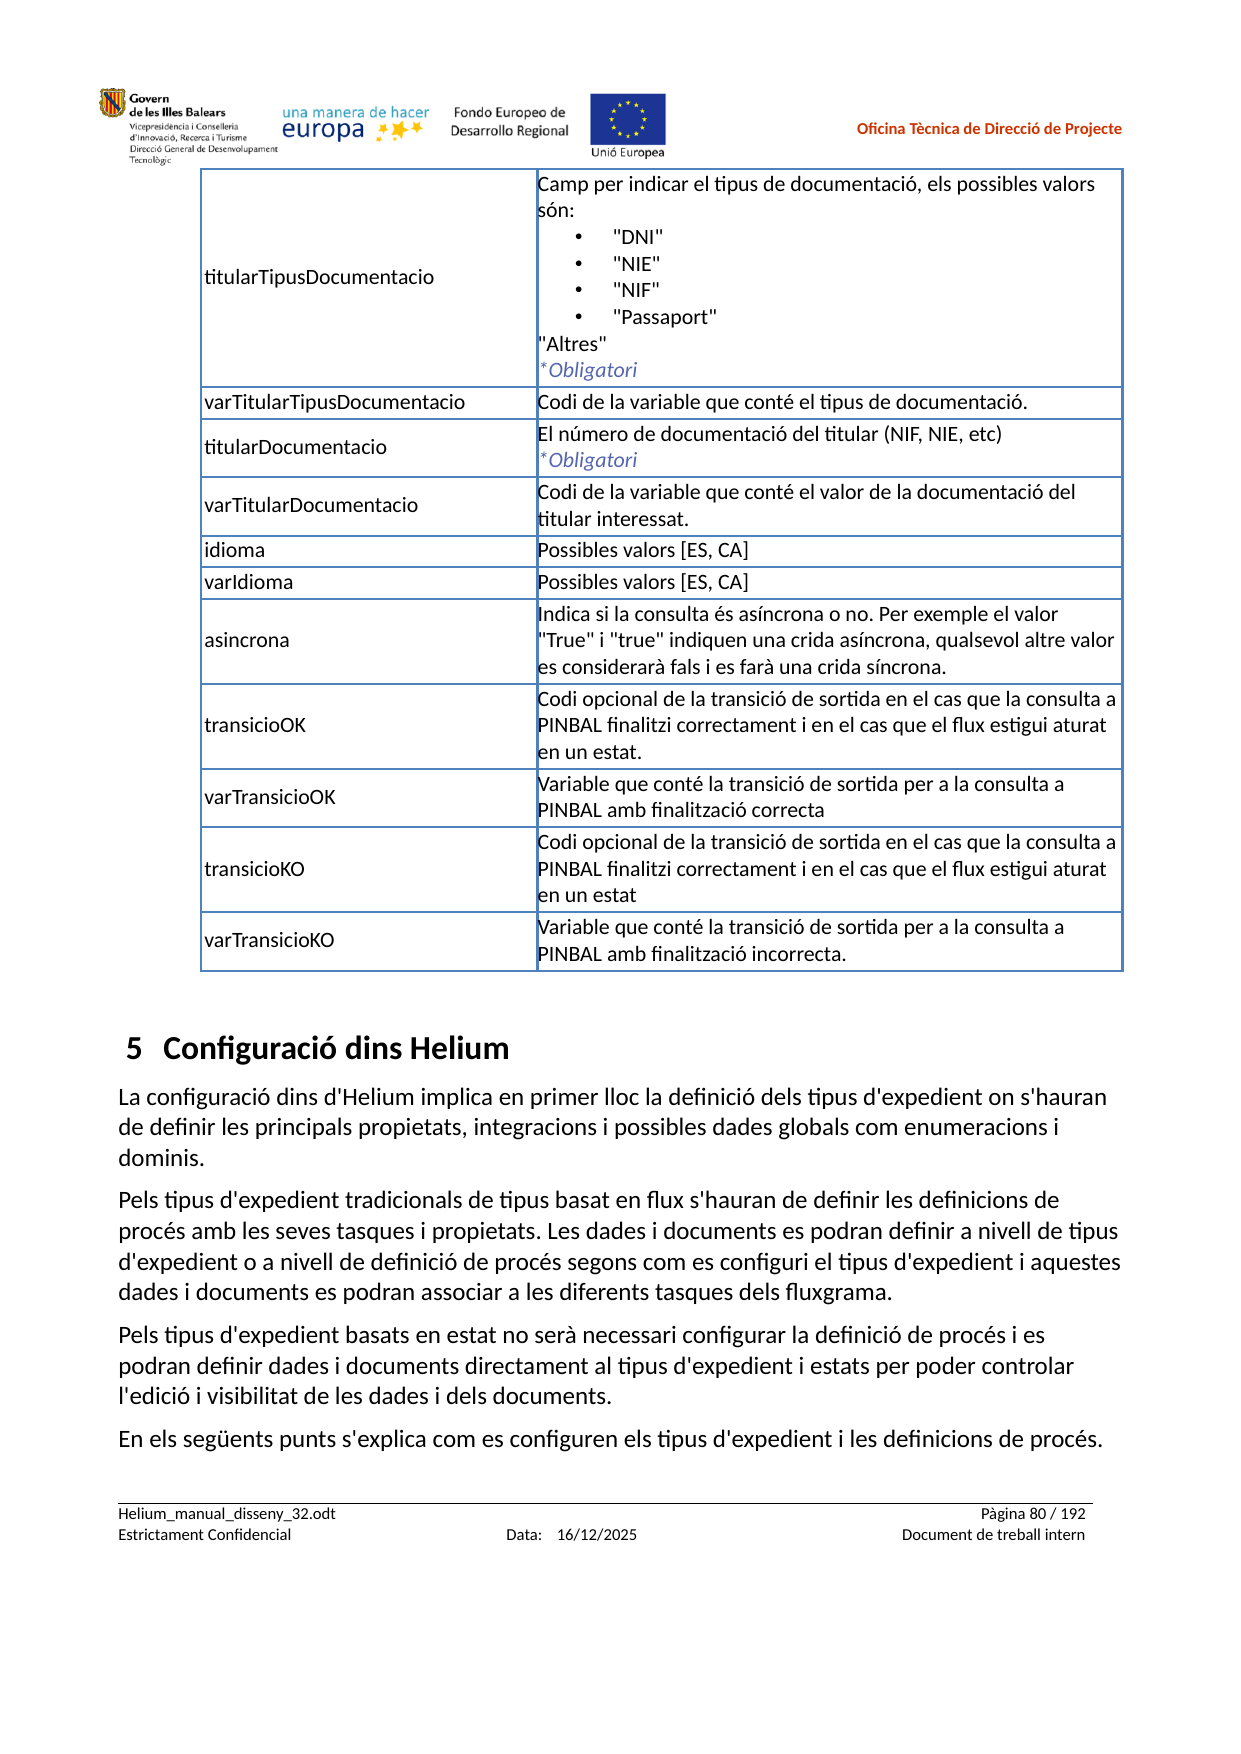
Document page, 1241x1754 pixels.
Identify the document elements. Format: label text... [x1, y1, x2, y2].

table_cell varTitularTipusDocumentacio [202, 388, 536, 418]
table_cell varTitularDocumentacio [202, 478, 536, 534]
table_cell Possibles valors [ES, CA] [539, 537, 1121, 566]
table_cell transicioOK [202, 685, 536, 768]
text Pels tipus d'expedient tradicionals de tipus basat en flux s'hauran de definir les definicions de procés amb les seves tasques i propietats. Les dades i documents es podran definir a nivell de tipus d'expedient o a nivell de definició de procés segons com es configuri el tipus d'expedient i aquestes dades i documents es podran associar a les diferents tasques dels fluxgrama. [118, 1185, 1122, 1307]
text Pels tipus d'expedient basats en estat no serà necessari configurar la definició de procés i es podran definir dades i documents directament al tipus d'expedient i estats per poder controlar l'edició i visibilitat de les dades i dels documents. [118, 1319, 1122, 1411]
table_cell transicioKO [202, 828, 536, 911]
table_cell Codi de la variable que conté el tipus de documentació. [539, 388, 1121, 418]
table_cell varTransicioKO [202, 913, 536, 969]
text La configuració dins d'Helium implica en primer lloc la definició dels tipus d'expedient on s'hauran de definir les principals propietats, integracions i possibles dades globals com enumeracions i dominis. [118, 1081, 1122, 1172]
table_cell varIdioma [202, 568, 536, 598]
table_cell Codi opcional de la transició de sortida en el cas que la consulta a PINBAL finalitzi correctament i en el cas que el flux estigui aturat en un estat [539, 828, 1121, 911]
table_cell Codi opcional de la transició de sortida en el cas que la consulta a PINBAL finalitzi correctament i en el cas que el flux estigui aturat en un estat. [539, 685, 1121, 768]
picture [99, 87, 668, 166]
table_cell Camp per indicar el tipus de documentació, els possibles valors són: "DNI" "NIE" "NIF" "Passaport" "Altres" *Obligatori [539, 170, 1121, 386]
table_cell Variable que conté la transició de sortida per a la consulta a PINBAL amb finalització correcta [539, 770, 1121, 826]
table_cell Indica si la consulta és asíncrona o no. Per exemple el valor "True" i "true" indiquen una crida asíncrona, qualsevol altre valor es considerarà fals i es farà una crida síncrona. [539, 600, 1121, 683]
text En els següents punts s'explica com es configuren els tipus d'expedient i les definicions de procés. [118, 1423, 1122, 1454]
table_cell Variable que conté la transició de sortida per a la consulta a PINBAL amb finalització incorrecta. [539, 913, 1121, 969]
table_cell Codi de la variable que conté el valor de la documentació del titular interessat. [539, 478, 1121, 534]
table_cell varTransicioOK [202, 770, 536, 826]
table_cell El número de documentació del titular (NIF, NIE, etc) *Obligatori [539, 420, 1121, 476]
table_cell titularDocumentacio [202, 420, 536, 476]
table_cell idioma [202, 537, 536, 566]
subtitle Configuració dins Helium [118, 1027, 1122, 1068]
table_cell Possibles valors [ES, CA] [539, 568, 1121, 598]
table_cell asincrona [202, 600, 536, 683]
table_cell titularTipusDocumentacio [202, 170, 536, 386]
